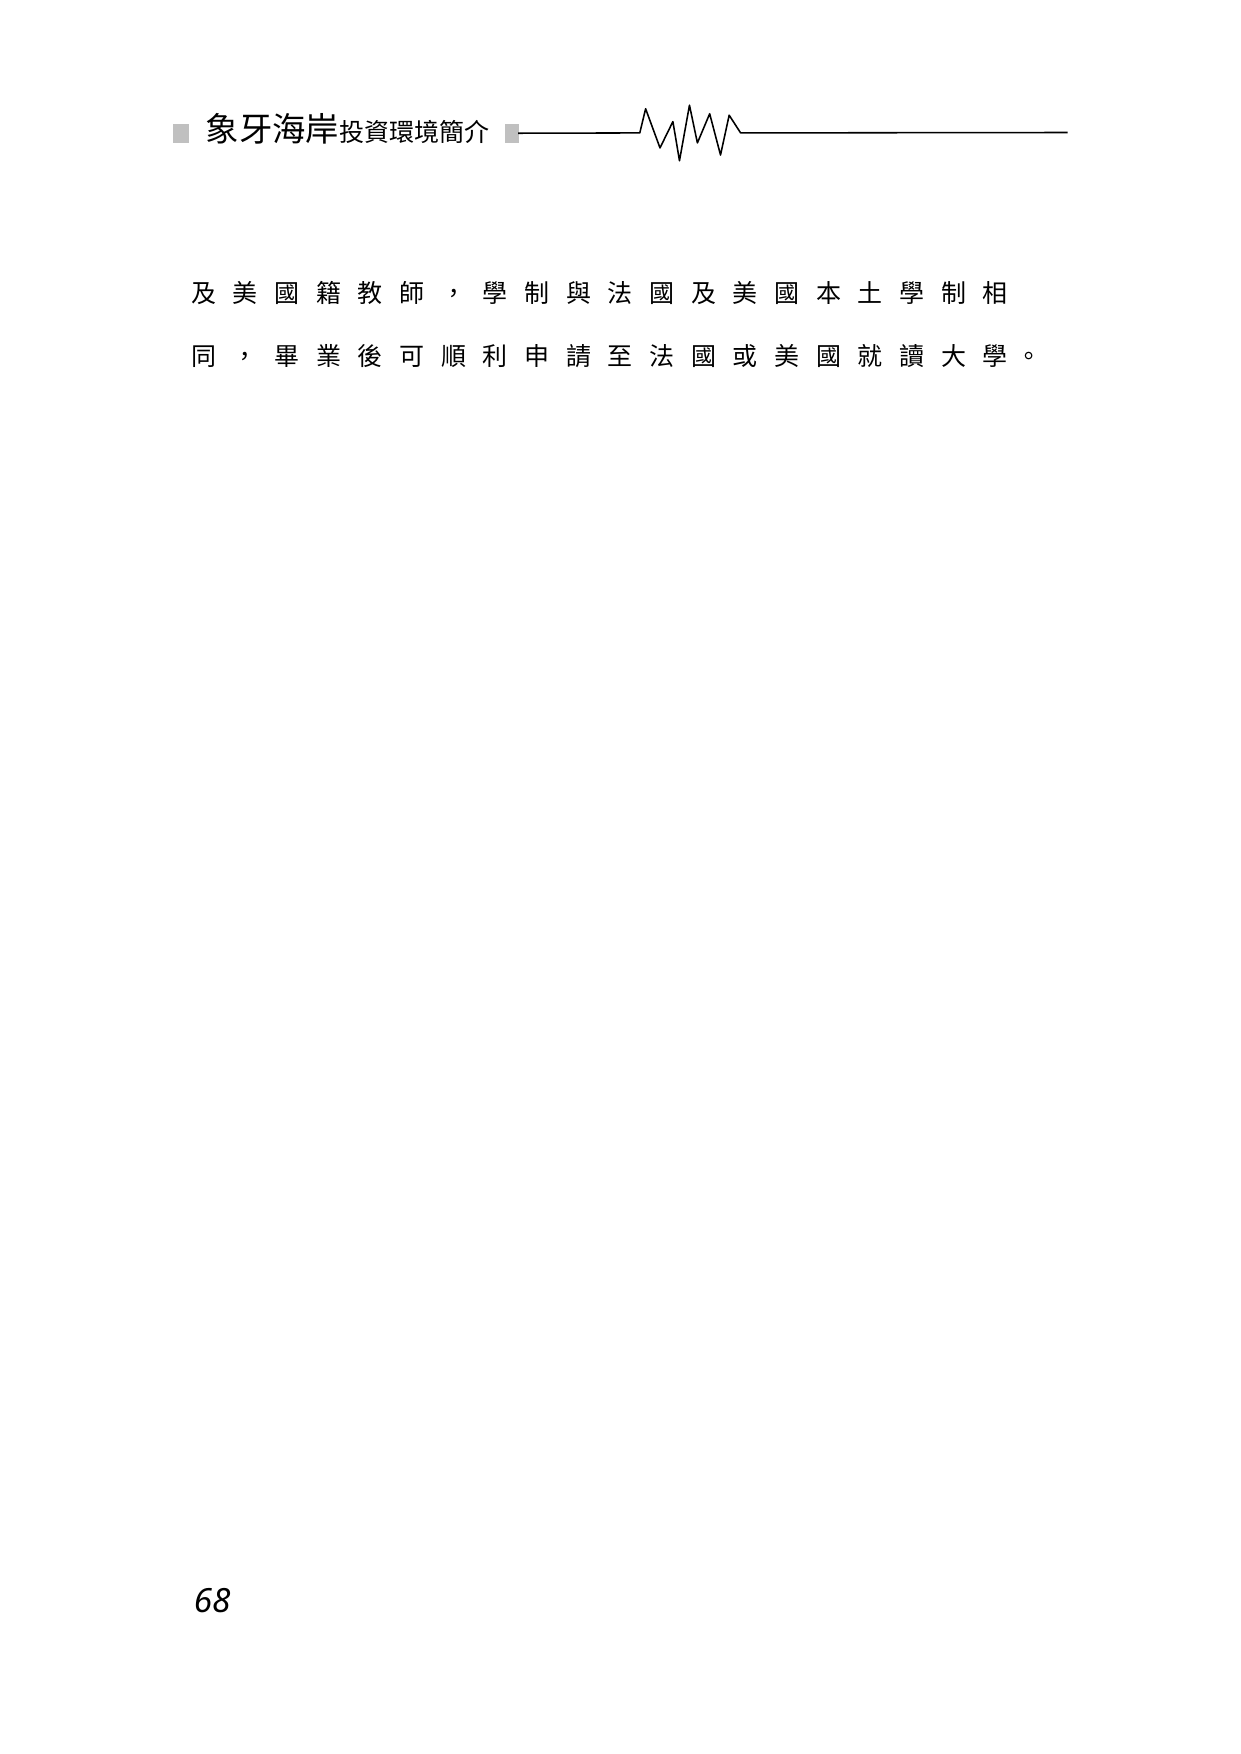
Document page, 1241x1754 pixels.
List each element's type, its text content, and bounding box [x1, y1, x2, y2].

text 及美國籍教師，學制與法國及美國本土學制相同，畢業後可順利申請至法國或美國就讀大學。 [183, 250, 1058, 375]
